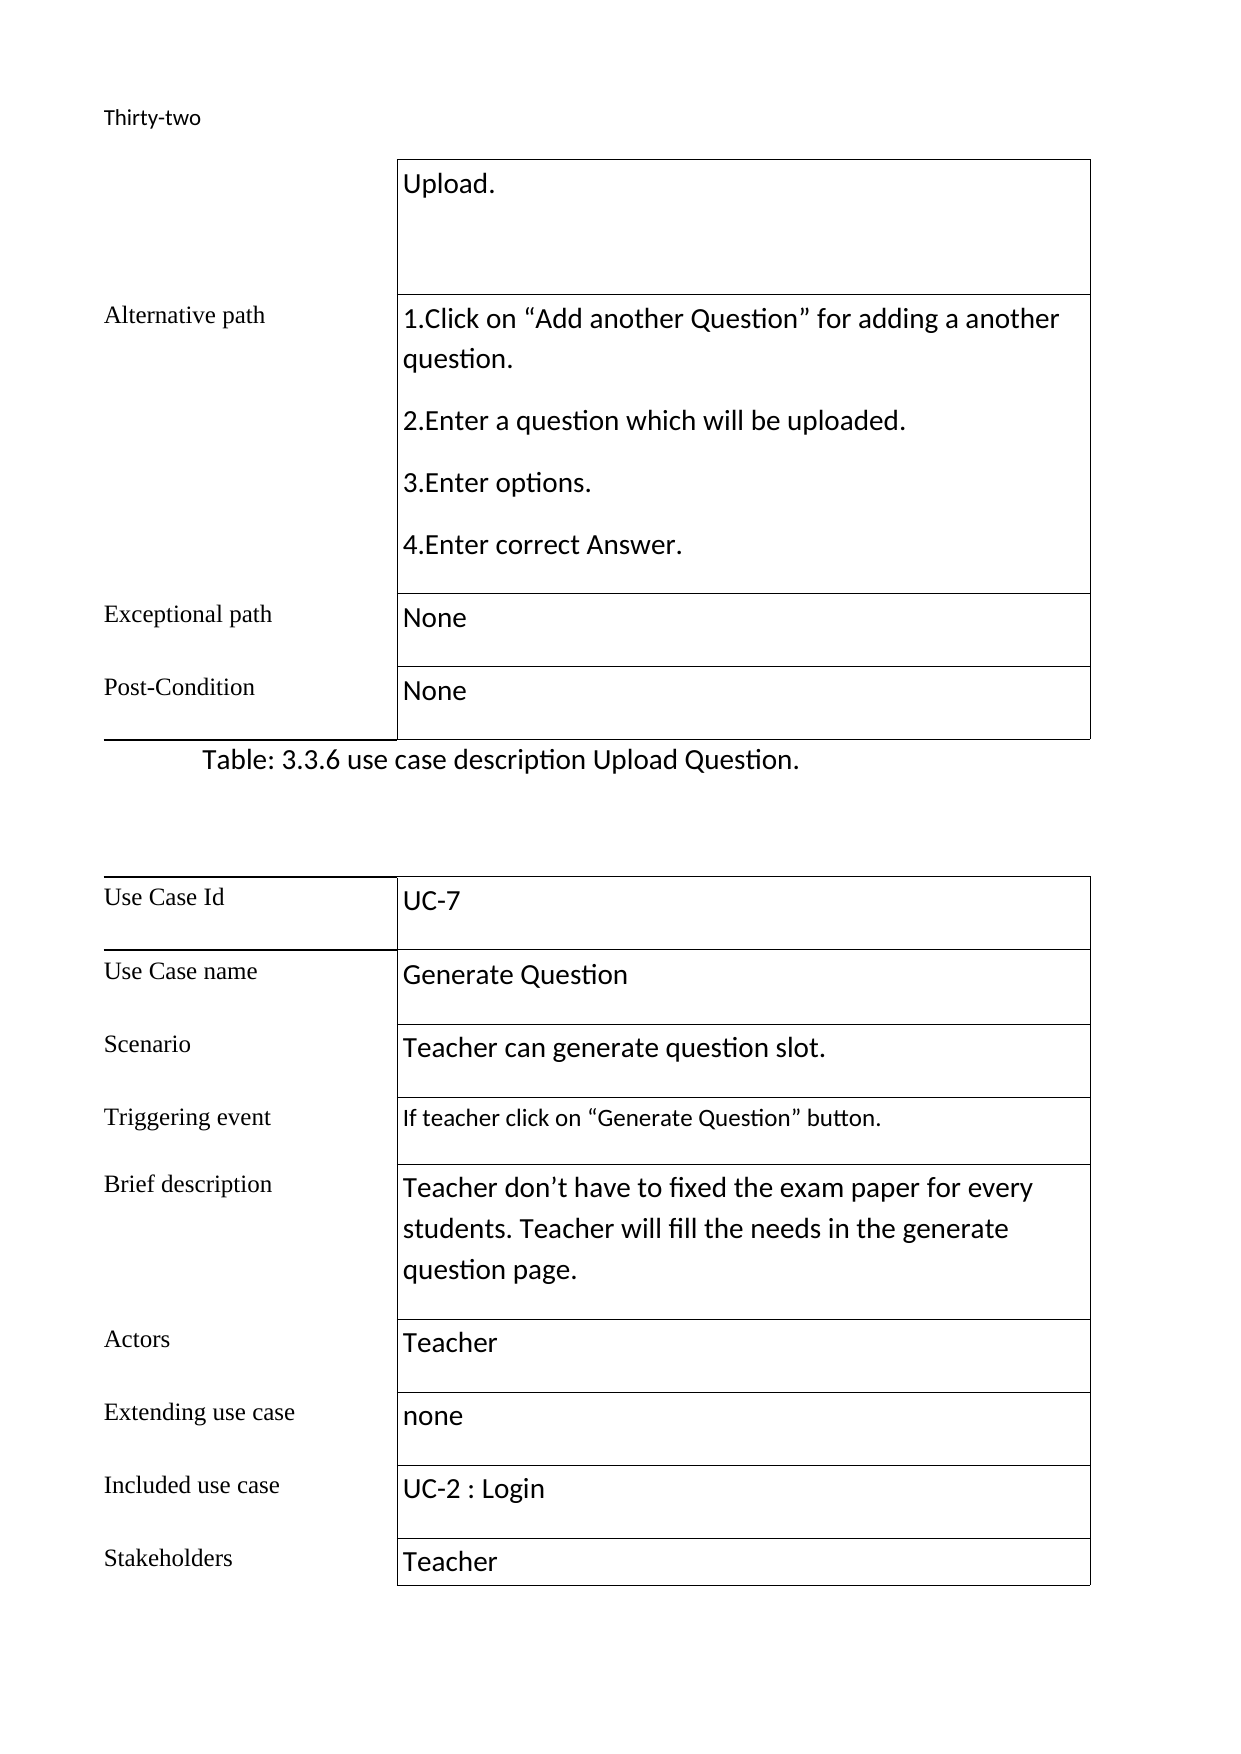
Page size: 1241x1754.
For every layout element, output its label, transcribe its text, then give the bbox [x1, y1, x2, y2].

table_header Use Case Id [104, 878, 397, 949]
table_cell Generate Question [398, 950, 1090, 1023]
table_cell [104, 159, 397, 294]
table_cell Scenario [104, 1024, 397, 1097]
table_cell Triggering event [104, 1097, 397, 1164]
text Table: 3.3.6 use case description Upload Question. [103, 741, 1090, 776]
table_cell Teacher can generate question slot. [398, 1025, 1090, 1097]
table_cell UC-2 : Login [398, 1466, 1090, 1538]
table_cell none [398, 1393, 1090, 1465]
table_cell Brief description [104, 1164, 397, 1319]
table_cell Exceptional path [104, 593, 397, 666]
table_cell None [398, 667, 1090, 739]
table_cell Included use case [104, 1465, 397, 1538]
table_cell If teacher click on “Generate Question” button. [398, 1098, 1090, 1164]
table_cell Teacher don’t have to fixed the exam paper for every students. Teacher will fill the needs in the generate question page. [398, 1165, 1090, 1319]
table_header UC-7 [398, 877, 1090, 949]
table_cell 1.Click on “Add another Question” for adding a another question. 2.Enter a question which will be uploaded. 3.Enter options. 4.Enter correct Answer. [398, 295, 1090, 593]
table_cell Stakeholders [104, 1538, 397, 1585]
table_cell Actors [104, 1319, 397, 1392]
table_cell Teacher [398, 1539, 1090, 1585]
table_cell Use Case name [104, 951, 397, 1023]
table_cell Teacher [398, 1320, 1090, 1392]
table_cell None [398, 594, 1090, 666]
table_cell Extending use case [104, 1392, 397, 1465]
table_cell Post-Condition [104, 666, 397, 739]
table_cell Alternative path [104, 294, 397, 593]
table_cell Upload. [398, 160, 1090, 294]
